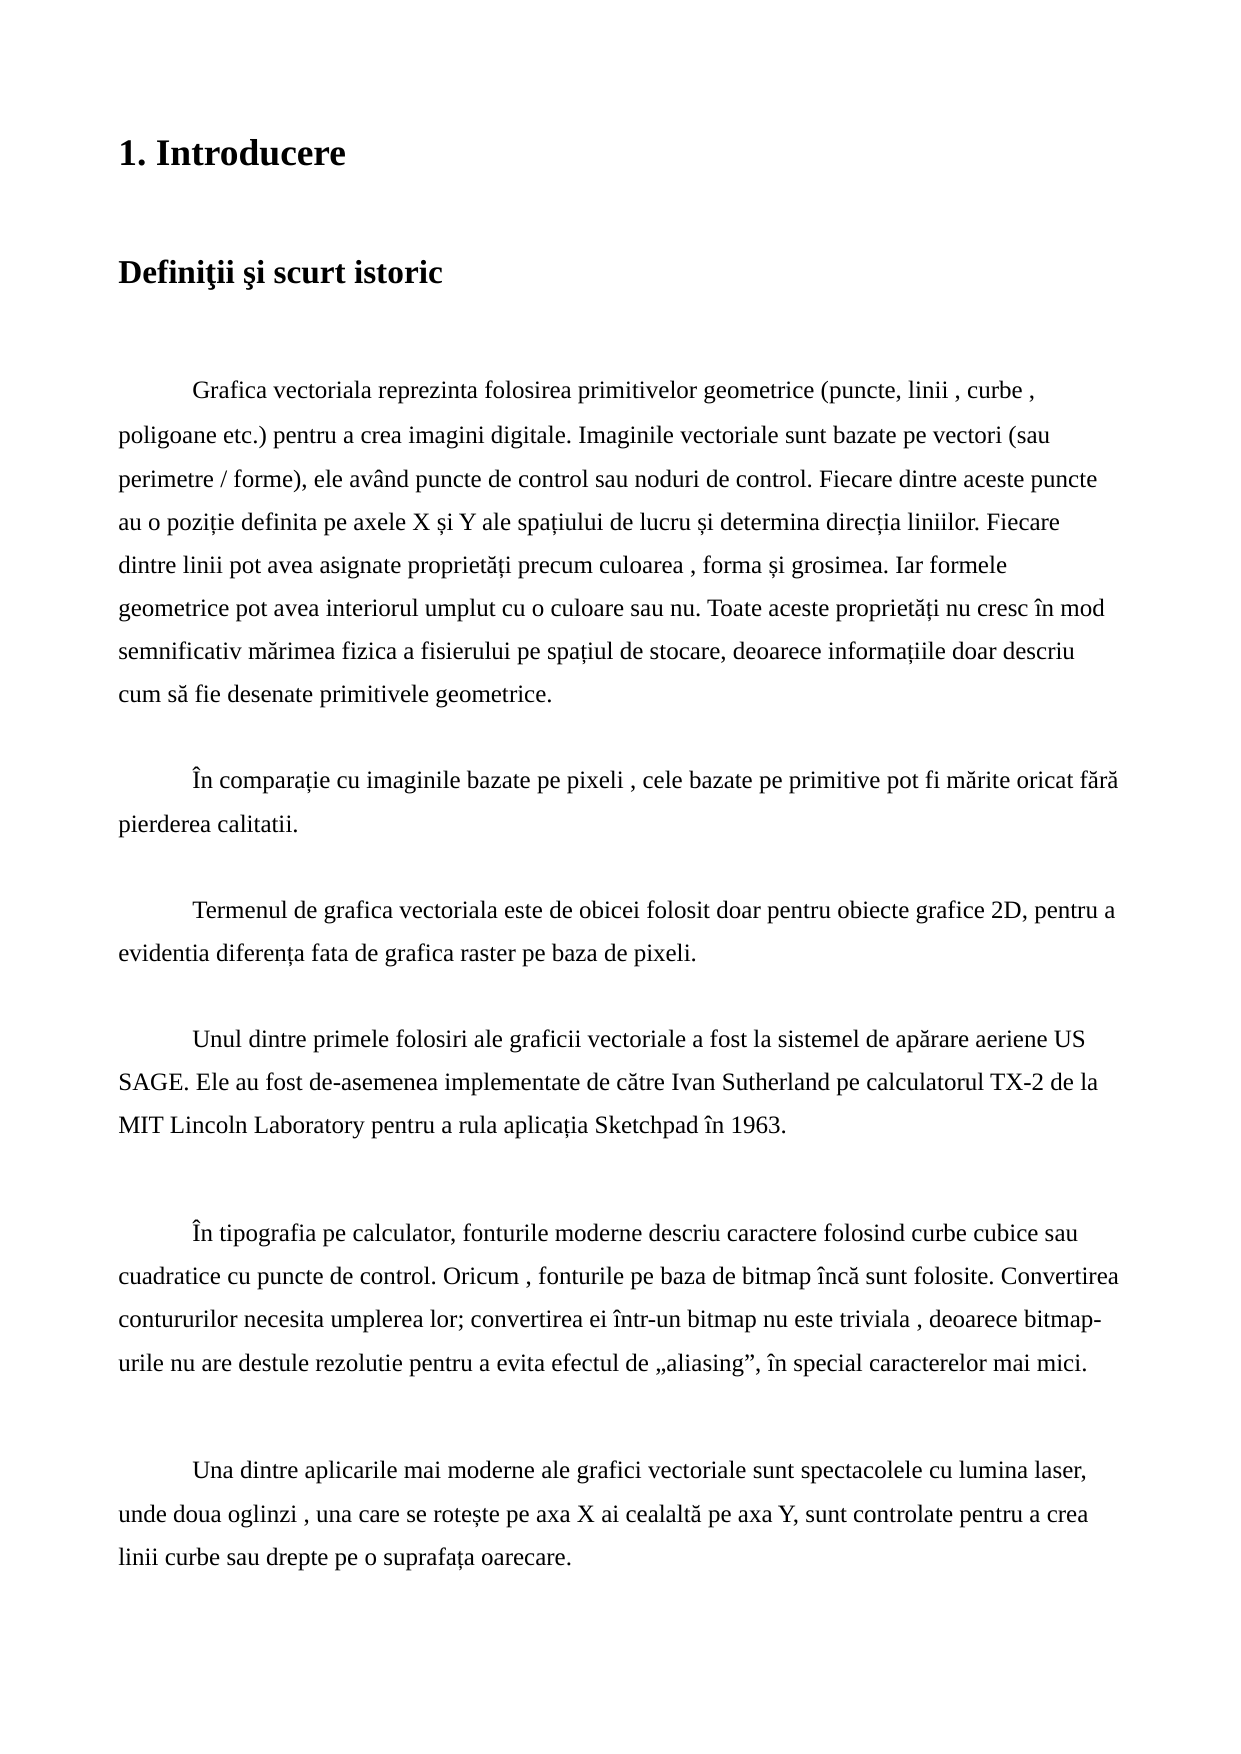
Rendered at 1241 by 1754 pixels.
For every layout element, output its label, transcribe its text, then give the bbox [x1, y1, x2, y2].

list Grafica vectoriala reprezinta folosirea primitivelor geometrice (puncte, linii , curbe , poligoane etc.) pentru a crea imagini digitale. Imaginile vectoriale sunt bazate pe vectori (sau perimetre / forme), ele având puncte de control sau noduri de control. Fiecare dintre aceste puncte au o poziție definita pe axele X și Y ale spațiului de lucru și determina direcția liniilor. Fiecare dintre linii pot avea asignate proprietăți precum culoarea , forma și grosimea. Iar formele geometrice pot avea interiorul umplut cu o culoare sau nu. Toate aceste proprietăți nu cresc în mod semnificativ mărimea fizica a fisierului pe spațiul de stocare, deoarece informațiile doar descriu cum să fie desenate primitivele geometrice. [118, 368, 1122, 708]
list Una dintre aplicarile mai moderne ale grafici vectoriale sunt spectacolele cu lumina laser, unde doua oglinzi , una care se rotește pe axa X ai cealaltă pe axa Y, sunt controlate pentru a crea linii curbe sau drepte pe o suprafața oarecare. [118, 1456, 1122, 1571]
list În tipografia pe calculator, fonturile moderne descriu caractere folosind curbe cubice sau cuadratice cu puncte de control. Oricum , fonturile pe baza de bitmap încă sunt folosite. Convertirea contururilor necesita umplerea lor; convertirea ei într-un bitmap nu este triviala , deoarece bitmap-urile nu are destule rezolutie pentru a evita efectul de „aliasing”, în special caracterelor mai mici. [118, 1218, 1122, 1376]
list În comparație cu imaginile bazate pe pixeli , cele bazate pe primitive pot fi mărite oricat fără pierderea calitatii. [118, 766, 1122, 837]
list Definiţii şi scurt istoric [118, 253, 1122, 291]
list Introducere [118, 131, 1122, 174]
list Termenul de grafica vectoriala este de obicei folosit doar pentru obiecte grafice 2D, pentru a evidentia diferența fata de grafica raster pe baza de pixeli. [118, 895, 1122, 967]
list Unul dintre primele folosiri ale graficii vectoriale a fost la sistemel de apărare aeriene US SAGE. Ele au fost de-asemenea implementate de către Ivan Sutherland pe calculatorul TX-2 de la MIT Lincoln Laboratory pentru a rula aplicația Sketchpad în 1963. [118, 1024, 1122, 1139]
